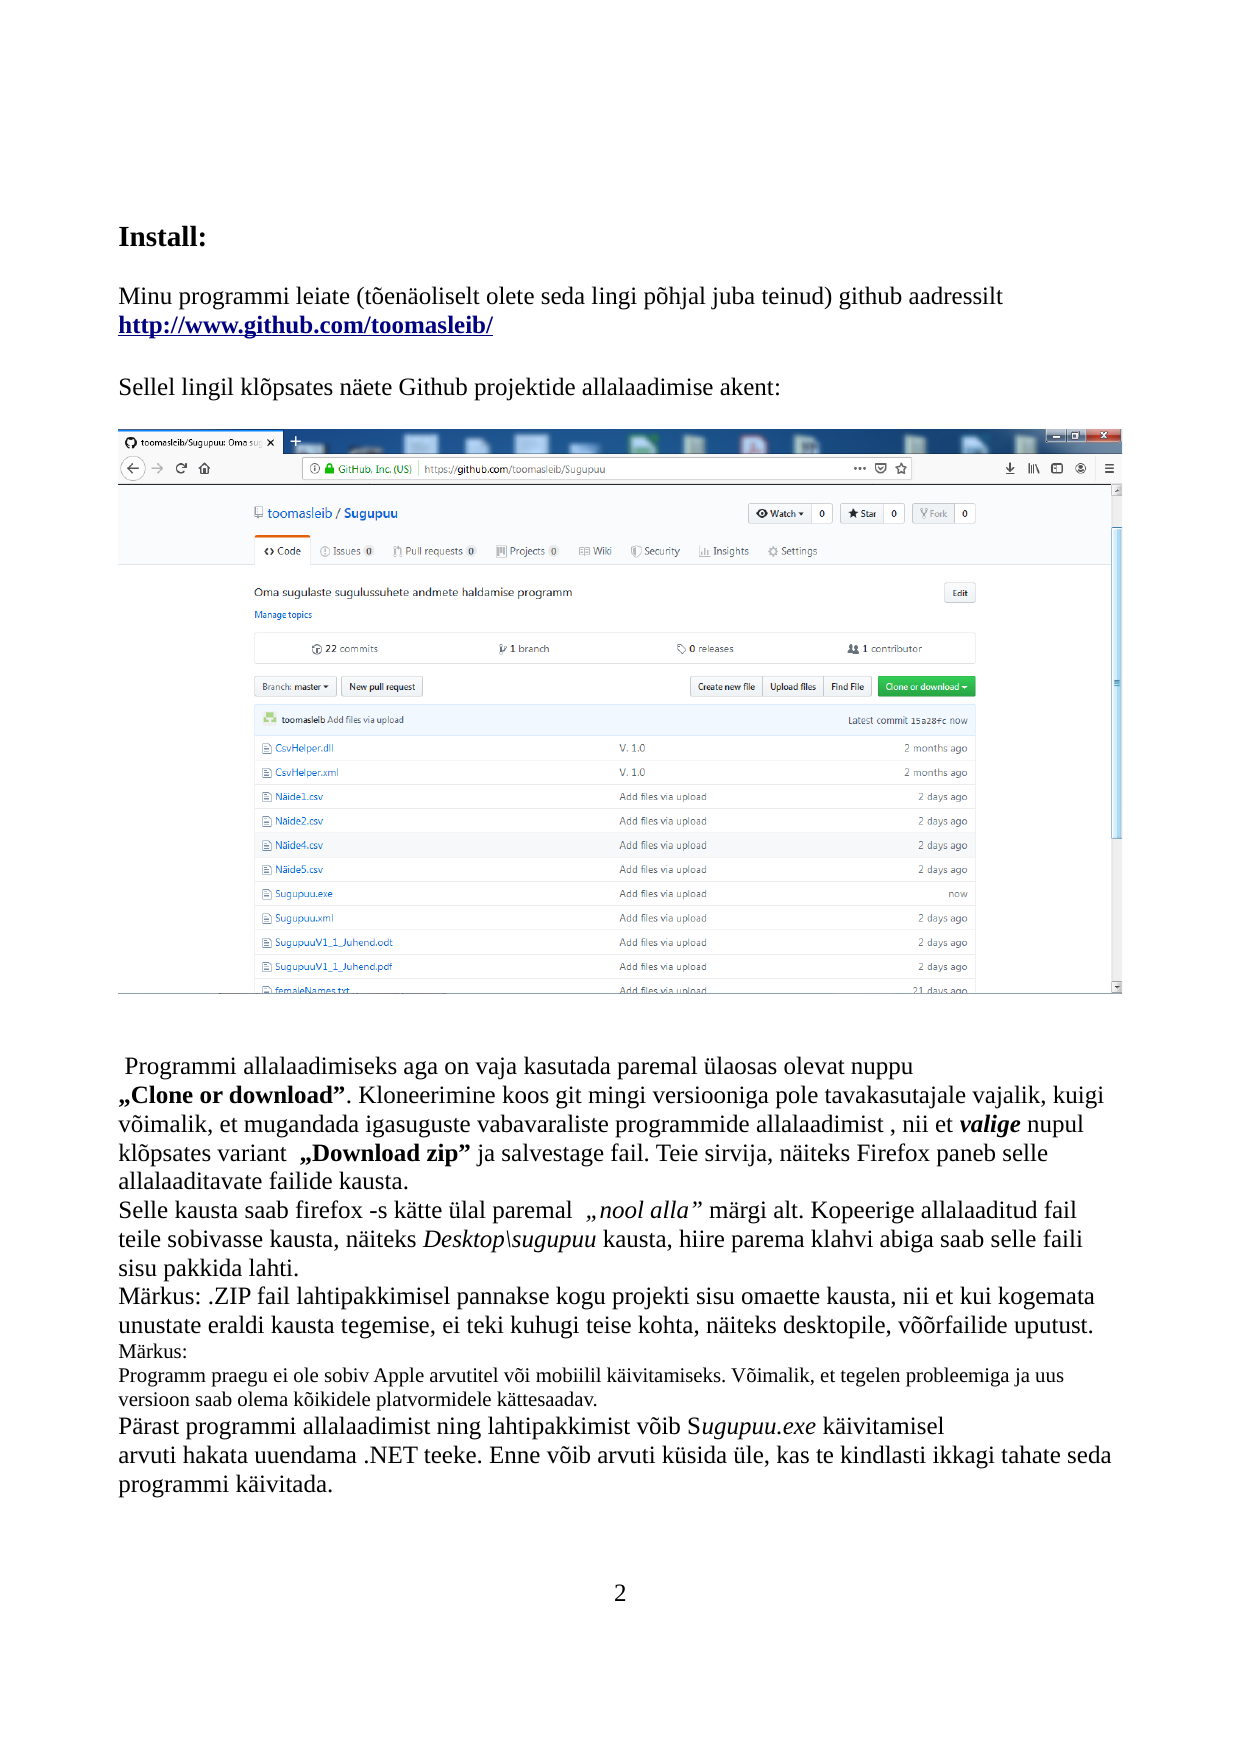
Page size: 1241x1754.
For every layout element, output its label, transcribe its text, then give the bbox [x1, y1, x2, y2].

picture [118, 429, 1123, 994]
text Pärast programmi allalaadimist ning lahtipakkimist võib Sugupuu.exe käivitamisel arvuti hakata uuendama .NET teeke. Enne võib arvuti küsida üle, kas te kindlasti ikkagi tahate seda programmi käivitada. [118, 1411, 1122, 1497]
text Install: [118, 219, 1122, 252]
text http://www.github.com/toomasleib/ [118, 310, 1122, 338]
text Märkus: [118, 1339, 1122, 1363]
text Sellel lingil klõpsates näete Github projektide allalaadimise akent: [118, 372, 1122, 401]
text Programmi allalaadimiseks aga on vaja kasutada paremal ülaosas olevat nuppu „Clone or download”. Kloneerimine koos git mingi versiooniga pole tavakasutajale vajalik, kuigi võimalik, et mugandada igasuguste vabavaraliste programmide allalaadimist , nii et valige nupul klõpsates variant „Download zip” ja salvestage fail. Teie sirvija, näiteks Firefox paneb selle allalaaditavate failide kausta. Selle kausta saab firefox -s kätte ülal paremal „nool alla” märgi alt. Kopeerige allalaaditud fail teile sobivasse kausta, näiteks Desktop\sugupuu kausta, hiire parema klahvi abiga saab selle faili sisu pakkida lahti. Märkus: .ZIP fail lahtipakkimisel pannakse kogu projekti sisu omaette kausta, nii et kui kogemata unustate eraldi kausta tegemise, ei teki kuhugi teise kohta, näiteks desktopile, võõrfailide uputust. [118, 1051, 1122, 1339]
text Minu programmi leiate (tõenäoliselt olete seda lingi põhjal juba teinud) github aadressilt [118, 281, 1122, 310]
text Programm praegu ei ole sobiv Apple arvutitel või mobiilil käivitamiseks. Võimalik, et tegelen probleemiga ja uus versioon saab olema kõikidele platvormidele kättesaadav. [118, 1363, 1122, 1411]
